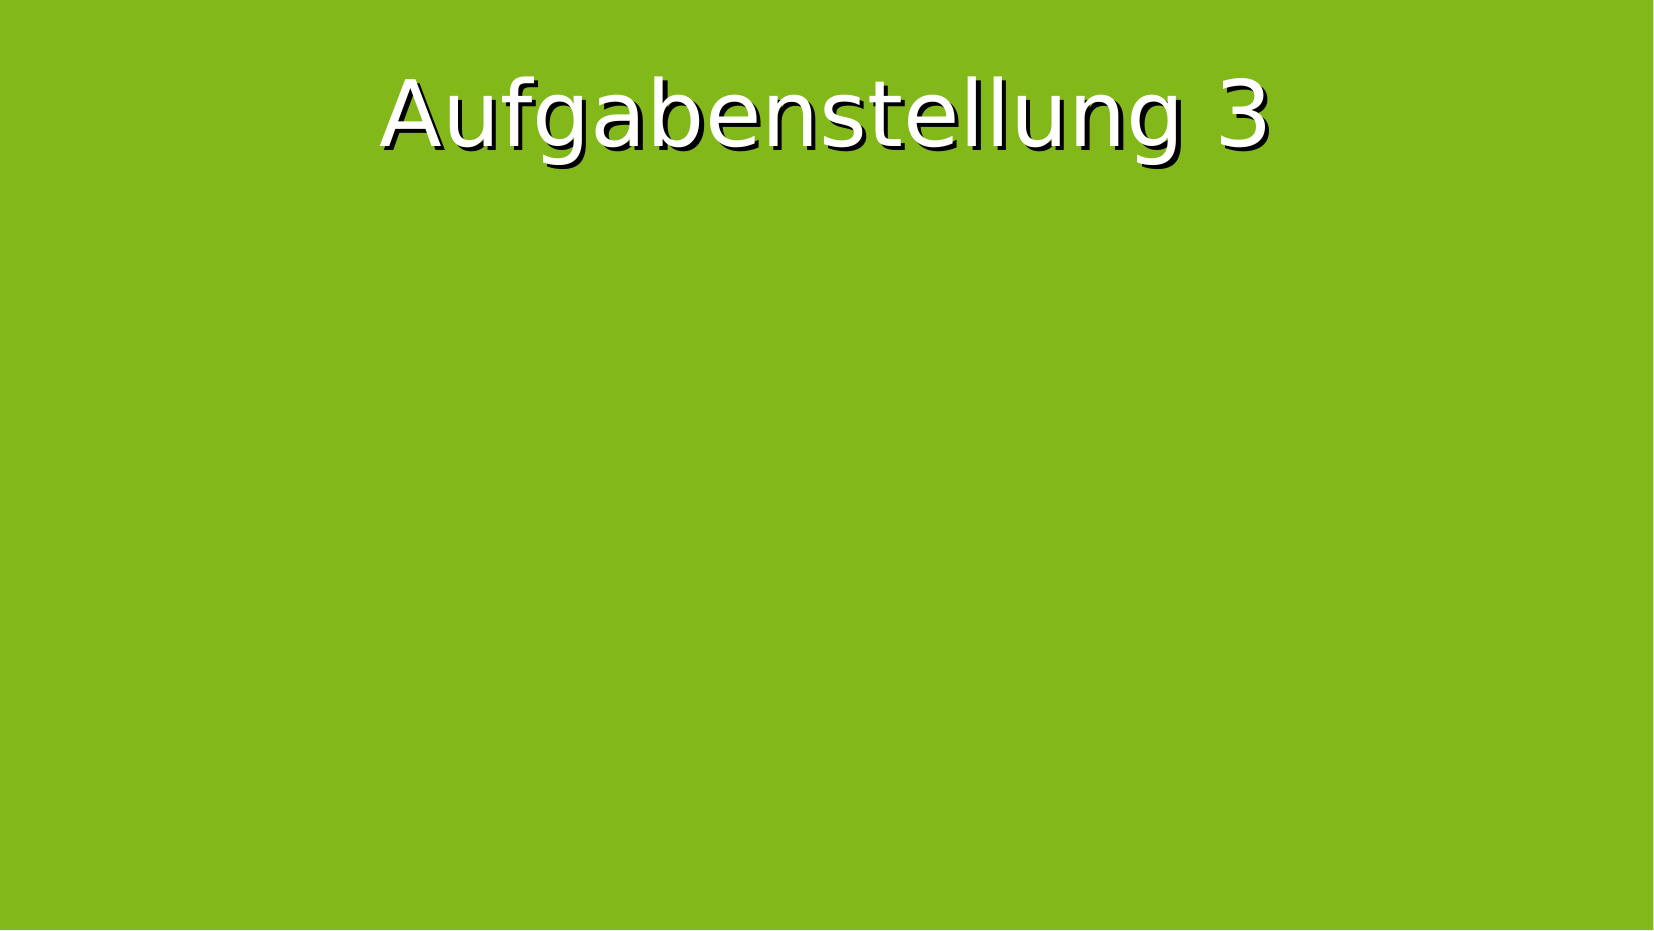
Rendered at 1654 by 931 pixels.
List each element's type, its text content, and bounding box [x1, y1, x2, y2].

title Aufgabenstellung 3 [82, 37, 1571, 193]
